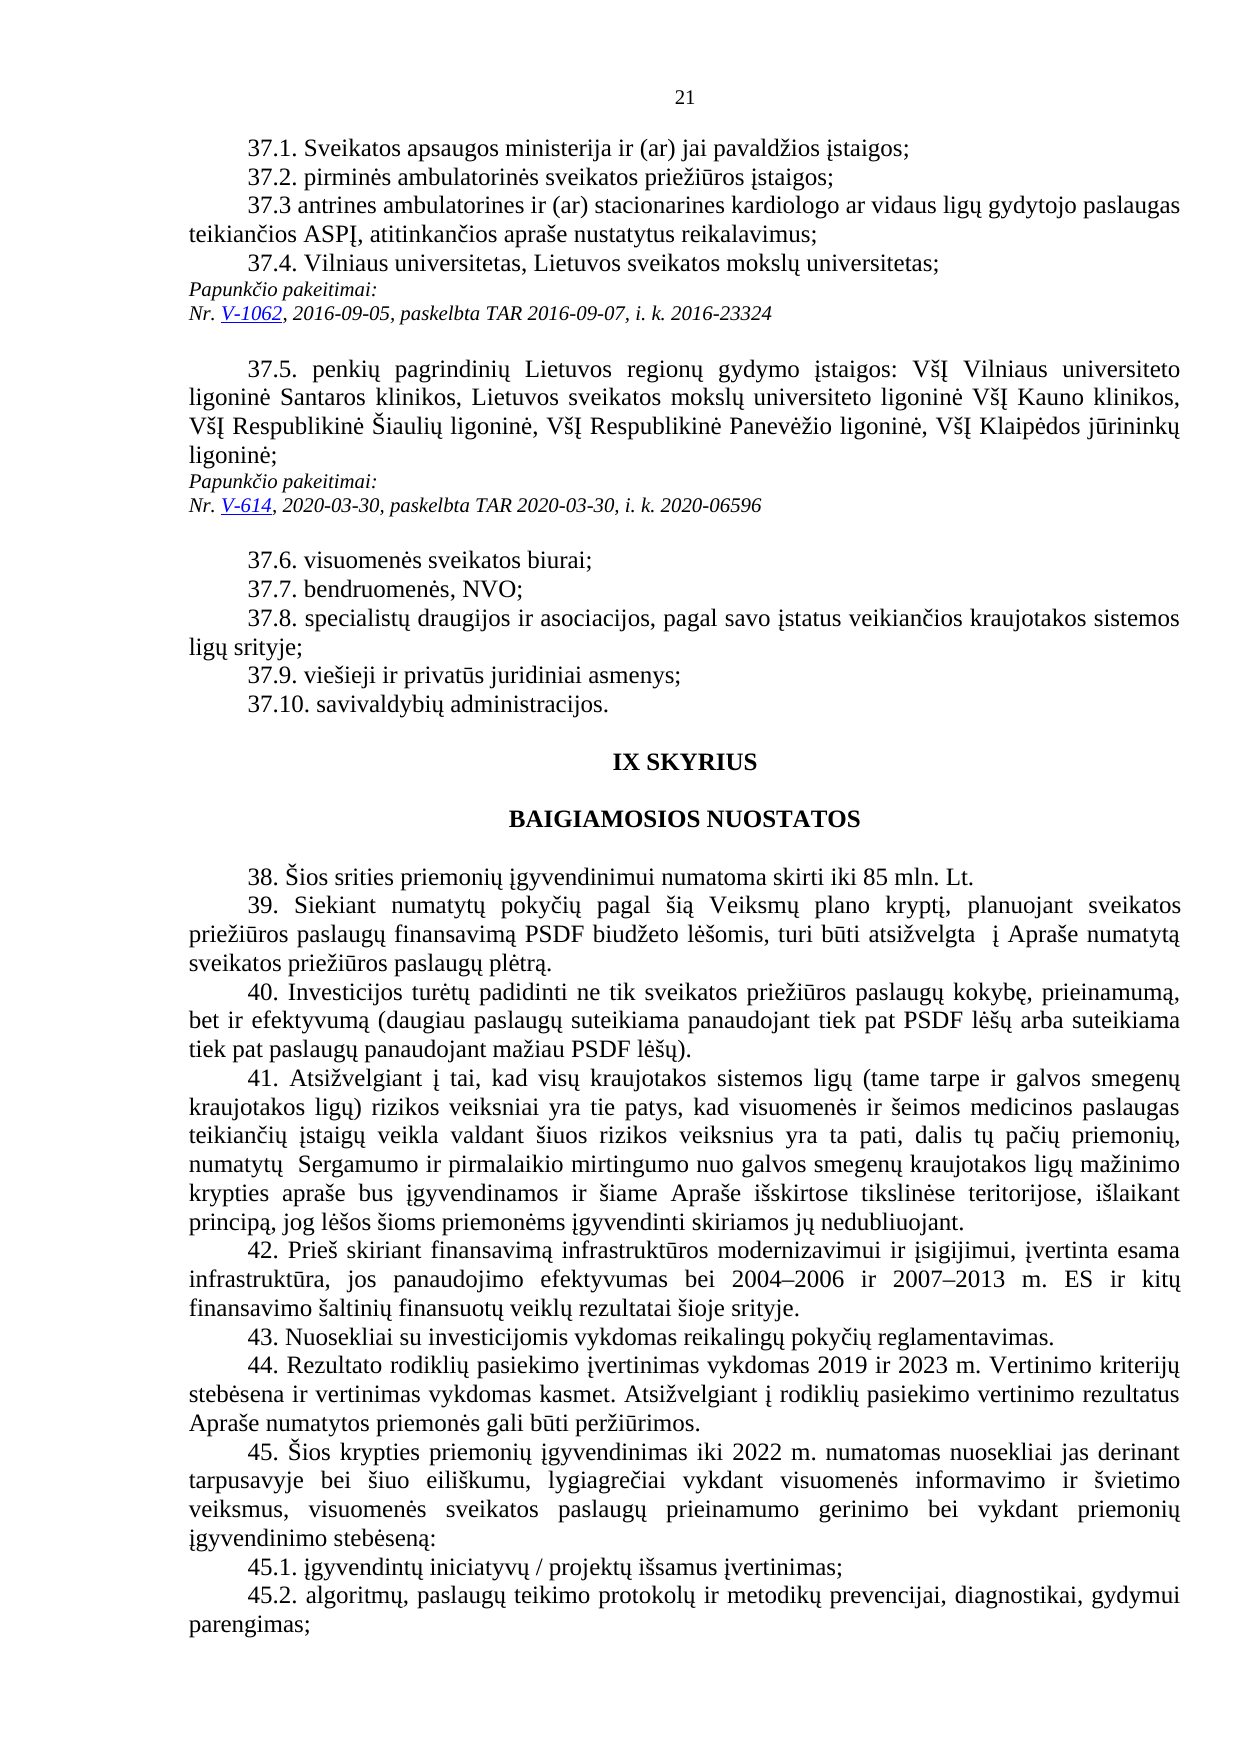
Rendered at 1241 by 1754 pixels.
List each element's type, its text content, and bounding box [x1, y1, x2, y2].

text 41. Atsižvelgiant į tai, kad visų kraujotakos sistemos ligų (tame tarpe ir galvos smegenų kraujotakos ligų) rizikos veiksniai yra tie patys, kad visuomenės ir šeimos medicinos paslaugas teikiančių įstaigų veikla valdant šiuos rizikos veiksnius yra ta pati, dalis tų pačių priemonių, numatytų Sergamumo ir pirmalaikio mirtingumo nuo galvos smegenų kraujotakos ligų mažinimo krypties apraše bus įgyvendinamos ir šiame Apraše išskirtose tikslinėse teritorijose, išlaikant principą, jog lėšos šioms priemonėms įgyvendinti skiriamos jų nedubliuojant. [188, 1063, 1181, 1236]
text BAIGIAMOSIOS NUOSTATOS [188, 804, 1181, 833]
text 37.8. specialistų draugijos ir asociacijos, pagal savo įstatus veikiančios kraujotakos sistemos ligų srityje; [188, 603, 1181, 661]
text 37.1. Sveikatos apsaugos ministerija ir (ar) jai pavaldžios įstaigos; [188, 133, 1181, 162]
text 45.1. įgyvendintų iniciatyvų / projektų išsamus įvertinimas; [188, 1552, 1181, 1581]
text 43. Nuosekliai su investicijomis vykdomas reikalingų pokyčių reglamentavimas. [188, 1322, 1181, 1351]
text 45. Šios krypties priemonių įgyvendinimas iki 2022 m. numatomas nuosekliai jas derinant tarpusavyje bei šiuo eiliškumu, lygiagrečiai vykdant visuomenės informavimo ir švietimo veiksmus, visuomenės sveikatos paslaugų prieinamumo gerinimo bei vykdant priemonių įgyvendinimo stebėseną: [188, 1437, 1181, 1552]
text 37.6. visuomenės sveikatos biurai; [188, 546, 1181, 574]
text Nr. V-1062, 2016-09-05, paskelbta TAR 2016-09-07, i. k. 2016-23324 [188, 301, 1181, 325]
text Nr. V-614, 2020-03-30, paskelbta TAR 2020-03-30, i. k. 2020-06596 [188, 493, 1181, 517]
text IX SKYRIUS [188, 747, 1181, 776]
text Papunkčio pakeitimai: [188, 277, 1181, 301]
text 37.9. viešieji ir privatūs juridiniai asmenys; [188, 661, 1181, 689]
text 39. Siekiant numatytų pokyčių pagal šią Veiksmų plano kryptį, planuojant sveikatos priežiūros paslaugų finansavimą PSDF biudžeto lėšomis, turi būti atsižvelgta į Apraše numatytą sveikatos priežiūros paslaugų plėtrą. [188, 891, 1181, 977]
text 37.3 antrines ambulatorines ir (ar) stacionarines kardiologo ar vidaus ligų gydytojo paslaugas teikiančios ASPĮ, atitinkančios apraše nustatytus reikalavimus; [188, 191, 1181, 248]
text 37.4. Vilniaus universitetas, Lietuvos sveikatos mokslų universitetas; [188, 248, 1181, 277]
text 37.2. pirminės ambulatorinės sveikatos priežiūros įstaigos; [188, 162, 1181, 191]
text 45.2. algoritmų, paslaugų teikimo protokolų ir metodikų prevencijai, diagnostikai, gydymui parengimas; [188, 1581, 1181, 1638]
text 37.10. savivaldybių administracijos. [188, 689, 1181, 718]
text 42. Prieš skiriant finansavimą infrastruktūros modernizavimui ir įsigijimui, įvertinta esama infrastruktūra, jos panaudojimo efektyvumas bei 2004–2006 ir 2007–2013 m. ES ir kitų finansavimo šaltinių finansuotų veiklų rezultatai šioje srityje. [188, 1236, 1181, 1322]
text 37.5. penkių pagrindinių Lietuvos regionų gydymo įstaigos: VšĮ Vilniaus universiteto ligoninė Santaros klinikos, Lietuvos sveikatos mokslų universiteto ligoninė VšĮ Kauno klinikos, VšĮ Respublikinė Šiaulių ligoninė, VšĮ Respublikinė Panevėžio ligoninė, VšĮ Klaipėdos jūrininkų ligoninė; [188, 354, 1181, 469]
text 37.7. bendruomenės, NVO; [188, 574, 1181, 603]
text Papunkčio pakeitimai: [188, 469, 1181, 493]
text 40. Investicijos turėtų padidinti ne tik sveikatos priežiūros paslaugų kokybę, prieinamumą, bet ir efektyvumą (daugiau paslaugų suteikiama panaudojant tiek pat PSDF lėšų arba suteikiama tiek pat paslaugų panaudojant mažiau PSDF lėšų). [188, 977, 1181, 1063]
text 38. Šios srities priemonių įgyvendinimui numatoma skirti iki 85 mln. Lt. [188, 862, 1181, 891]
text 44. Rezultato rodiklių pasiekimo įvertinimas vykdomas 2019 ir 2023 m. Vertinimo kriterijų stebėsena ir vertinimas vykdomas kasmet. Atsižvelgiant į rodiklių pasiekimo vertinimo rezultatus Apraše numatytos priemonės gali būti peržiūrimos. [188, 1351, 1181, 1437]
